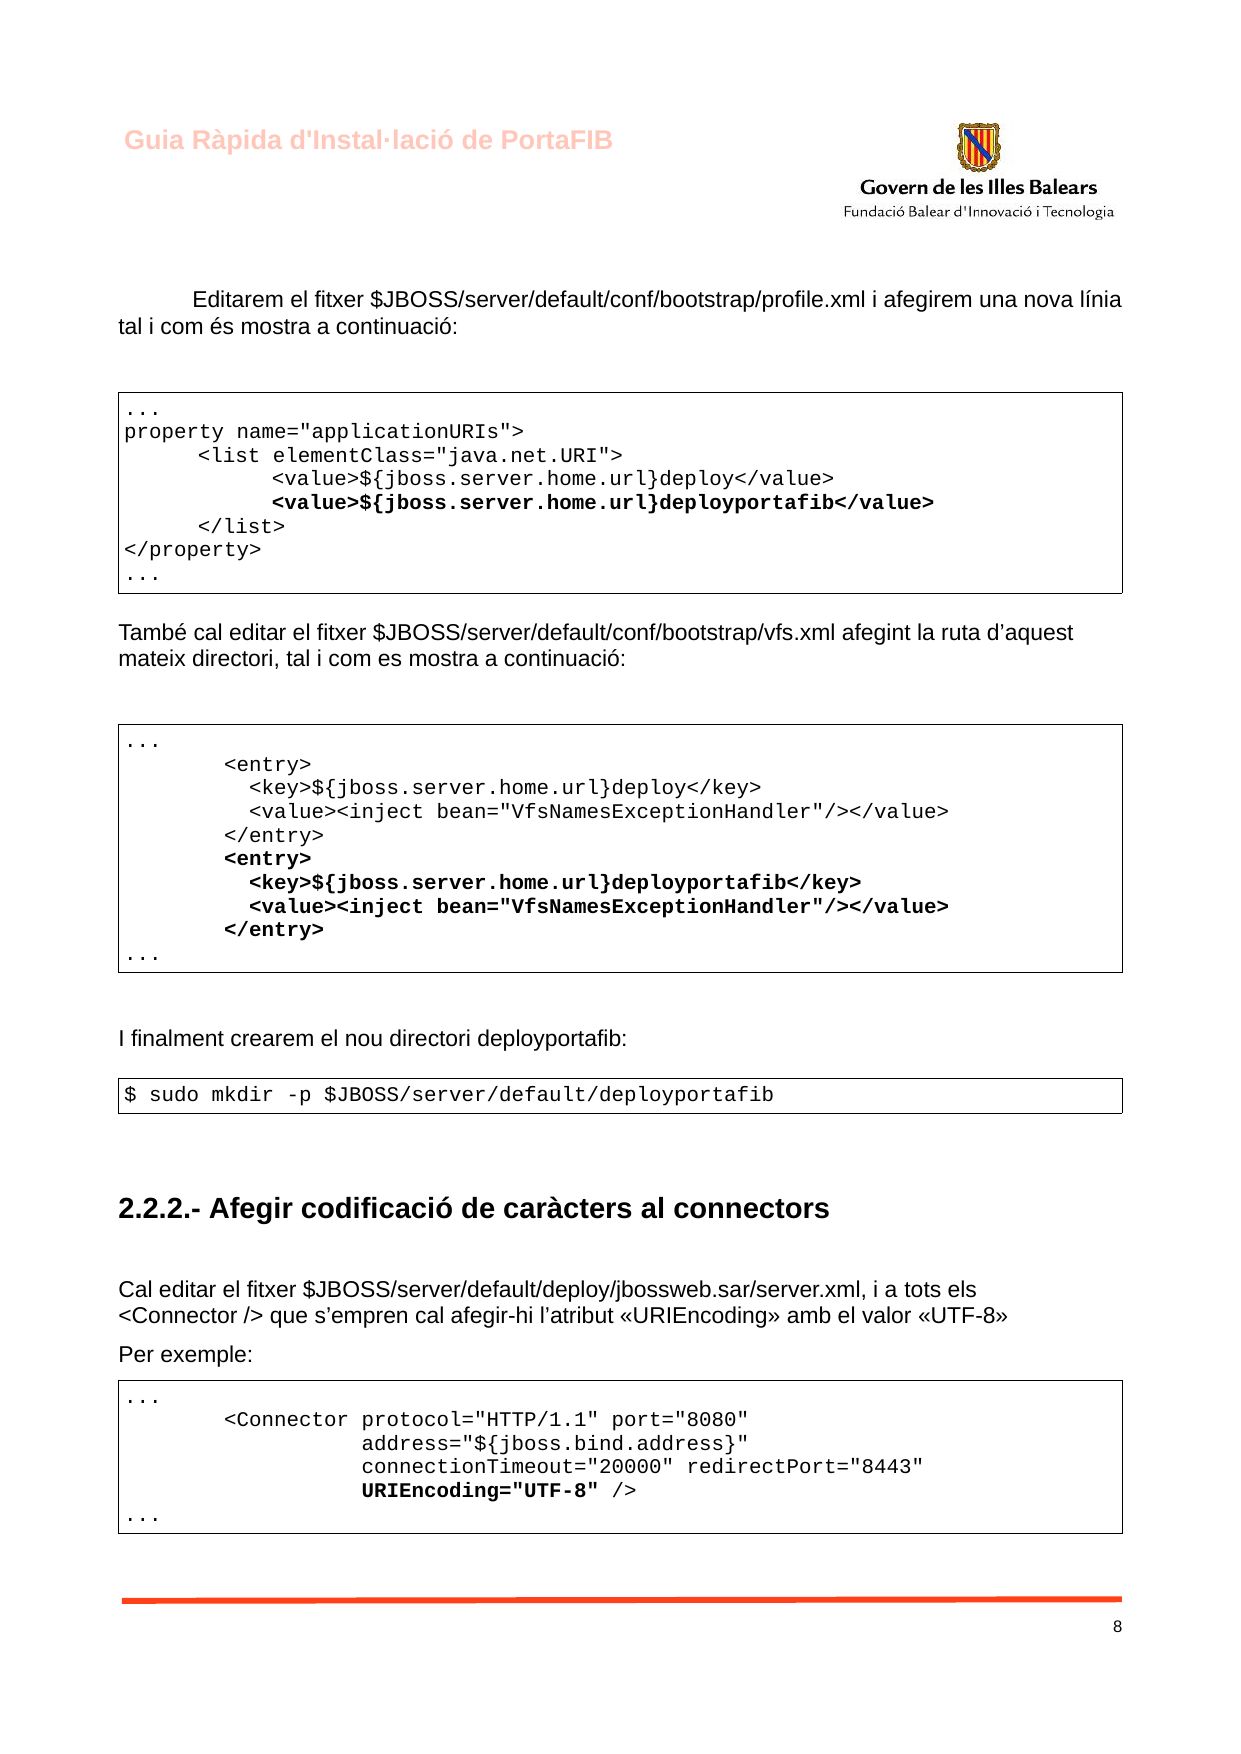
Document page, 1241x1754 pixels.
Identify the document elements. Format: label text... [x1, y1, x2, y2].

text També cal editar el fitxer $JBOSS/server/default/conf/bootstrap/vfs.xml afegint la ruta d’aquest mateix directori, tal i com es mostra a continuació: [118, 619, 1122, 672]
subtitle Afegir codificació de caràcters al connectors [118, 1191, 1122, 1224]
text Per exemple: [118, 1341, 1122, 1367]
table_header ... property name="applicationURIs"> <list elementClass="java.net.URI"> <value>${jboss.server.home.url}deploy</value> <value>${jboss.server.home.url}deployportafib</value> </list> </property> ... [119, 393, 1122, 592]
picture [840, 123, 1117, 220]
table_header ... <Connector protocol="HTTP/1.1" port="8080" address="${jboss.bind.address}" connectionTimeout="20000" redirectPort="8443" URIEncoding="UTF-8" /> ... [119, 1381, 1122, 1533]
text Editarem el fitxer $JBOSS/server/default/conf/bootstrap/profile.xml i afegirem una nova línia tal i com és mostra a continuació: [118, 286, 1122, 339]
table_header $ sudo mkdir -p $JBOSS/server/default/deployportafib [119, 1079, 1122, 1113]
table_header ... <entry> <key>${jboss.server.home.url}deploy</key> <value><inject bean="VfsNamesExceptionHandler"/></value> </entry> <entry> <key>${jboss.server.home.url}deployportafib</key> <value><inject bean="VfsNamesExceptionHandler"/></value> </entry> ... [119, 725, 1122, 972]
text I finalment crearem el nou directori deployportafib: [118, 1025, 1122, 1051]
text Cal editar el fitxer $JBOSS/server/default/deploy/jbossweb.sar/server.xml, i a tots els <Connector /> que s’empren cal afegir-hi l’atribut «URIEncoding» amb el valor «UTF-8» [118, 1276, 1122, 1328]
